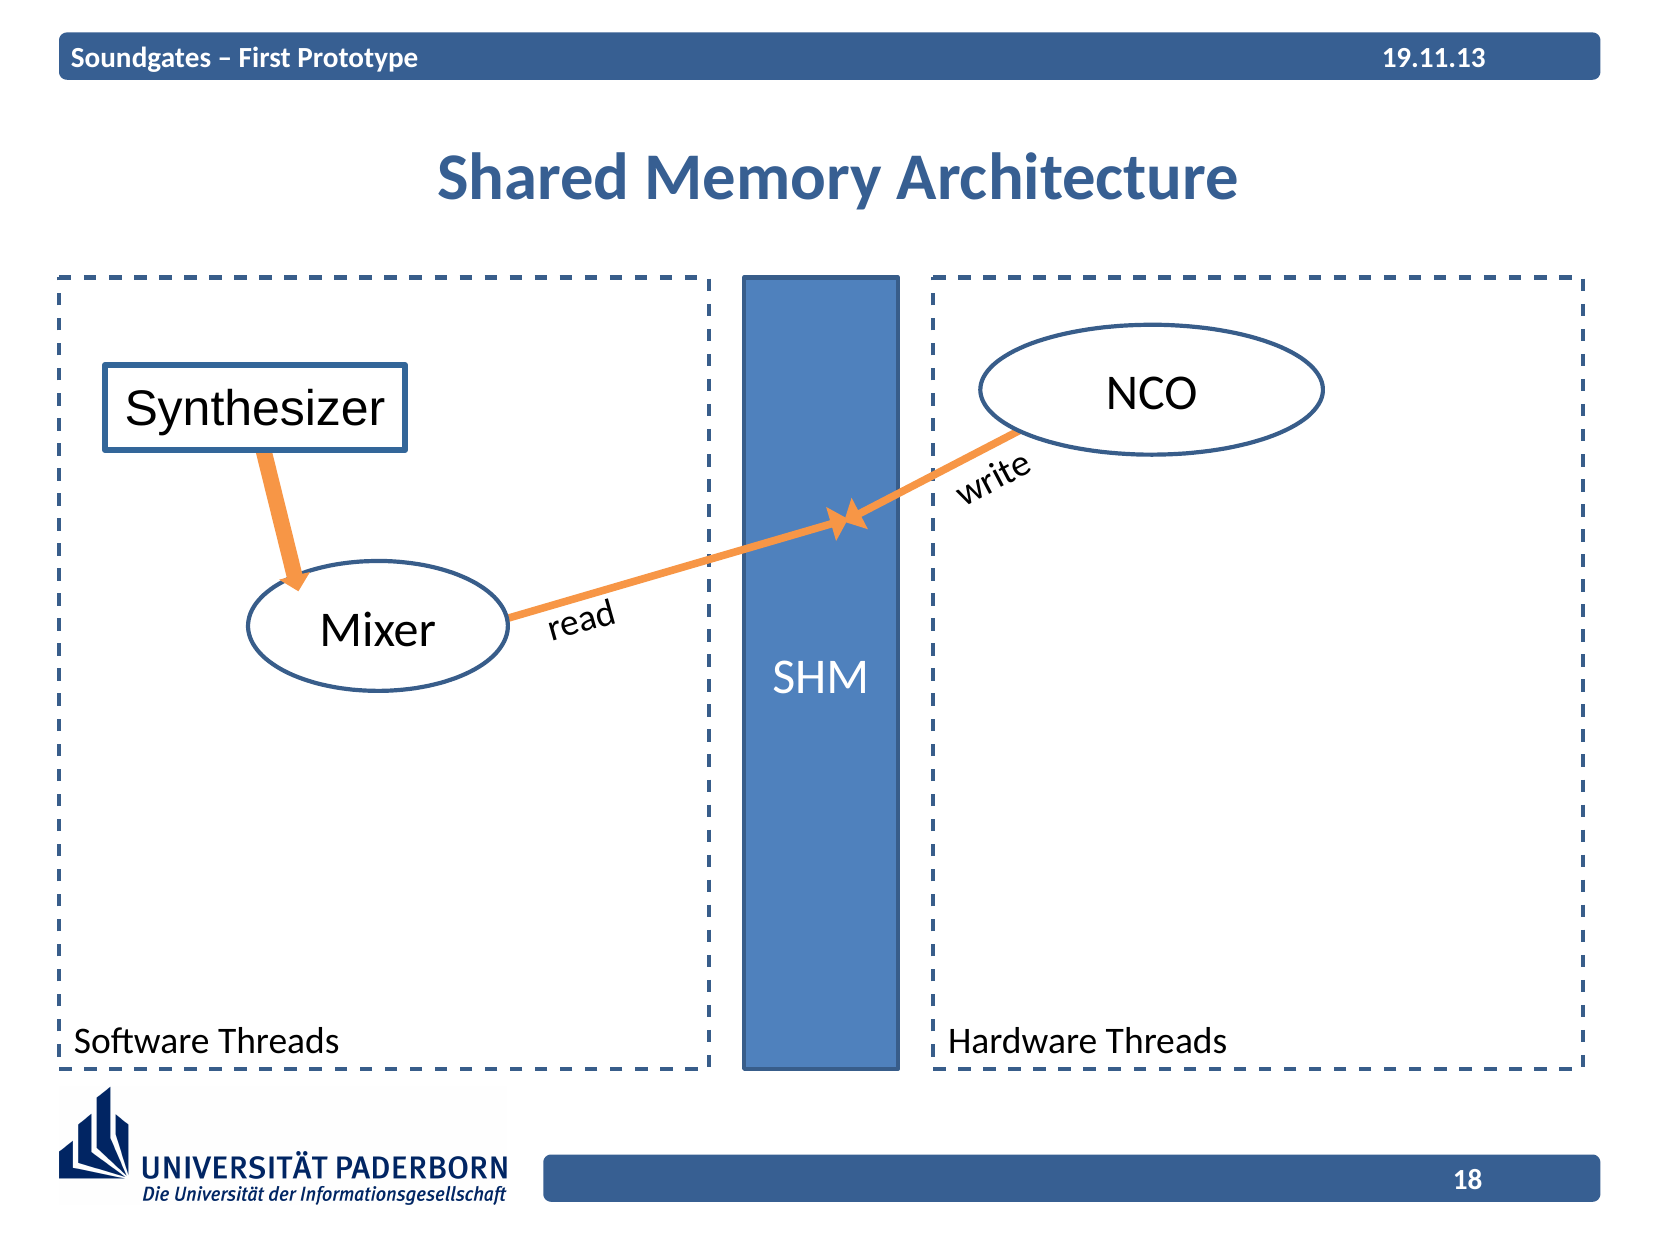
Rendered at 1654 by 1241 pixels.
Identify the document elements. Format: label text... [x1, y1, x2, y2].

text_box read [524, 570, 652, 660]
text_box NCO [980, 324, 1323, 455]
text_box write [929, 416, 1068, 528]
text_box [255, 451, 311, 592]
text_box Software Threads [59, 277, 709, 1069]
text_box 19.11.13 [1381, 32, 1583, 80]
text_box SHM [744, 499, 898, 1069]
text_box [637, 442, 988, 584]
title Shared Memory Architecture [82, 121, 1595, 225]
text_box Hardware Threads [933, 277, 1583, 1069]
text_box Mixer [248, 560, 508, 691]
text_box Synthesizer [105, 365, 406, 451]
text_box SHM [744, 277, 898, 545]
text_box [993, 432, 1007, 440]
text_box [507, 608, 528, 623]
text_box [1452, 1154, 1583, 1202]
picture [59, 1086, 507, 1205]
text_box Soundgates – First Prototype [70, 32, 1359, 80]
